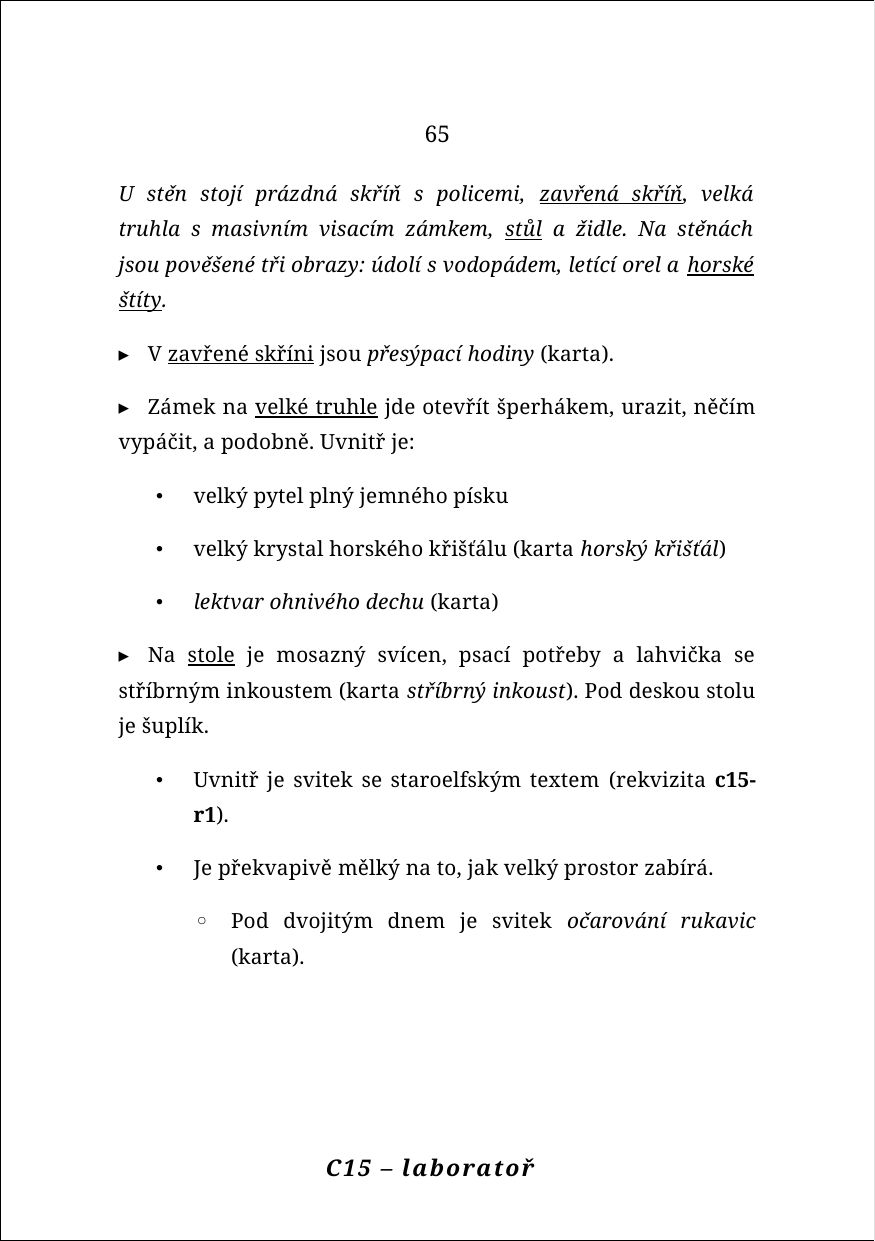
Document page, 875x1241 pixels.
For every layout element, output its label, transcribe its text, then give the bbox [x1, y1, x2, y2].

text U stěn stojí prázdná skříň s policemi, zavřená skříň, velká truhla s masivním visacím zámkem, stůl a židle. Na stěnách jsou pověšené tři obrazy: údolí s vodopádem, letící orel a horské štíty. [118, 179, 756, 314]
list Pod dvojitým dnem je svitek očarování rukavic (karta). [193, 907, 756, 971]
list Uvnitř je svitek se staroelfským textem (rekvizita c15-r1). [156, 765, 756, 829]
list velký krystal horského křišťálu (karta horský křišťál) [156, 534, 756, 562]
list lektvar ohnivého dechu (karta) [156, 587, 756, 616]
text ▸ V zavřené skříni jsou přesýpací hodiny (karta). [118, 339, 756, 367]
list velký pytel plný jemného písku [156, 481, 756, 509]
text ▸ Na stole je mosazný svícen, psací potřeby a lahvička se stříbrným inkoustem (karta stříbrný inkoust). Pod deskou stolu je šuplík. [118, 640, 756, 740]
list Je překvapivě mělký na to, jak velký prostor zabírá. [156, 853, 756, 882]
text ▸ Zámek na velké truhle jde otevřít šperhákem, urazit, něčím vypáčit, a podobně. Uvnitř je: [118, 392, 756, 456]
